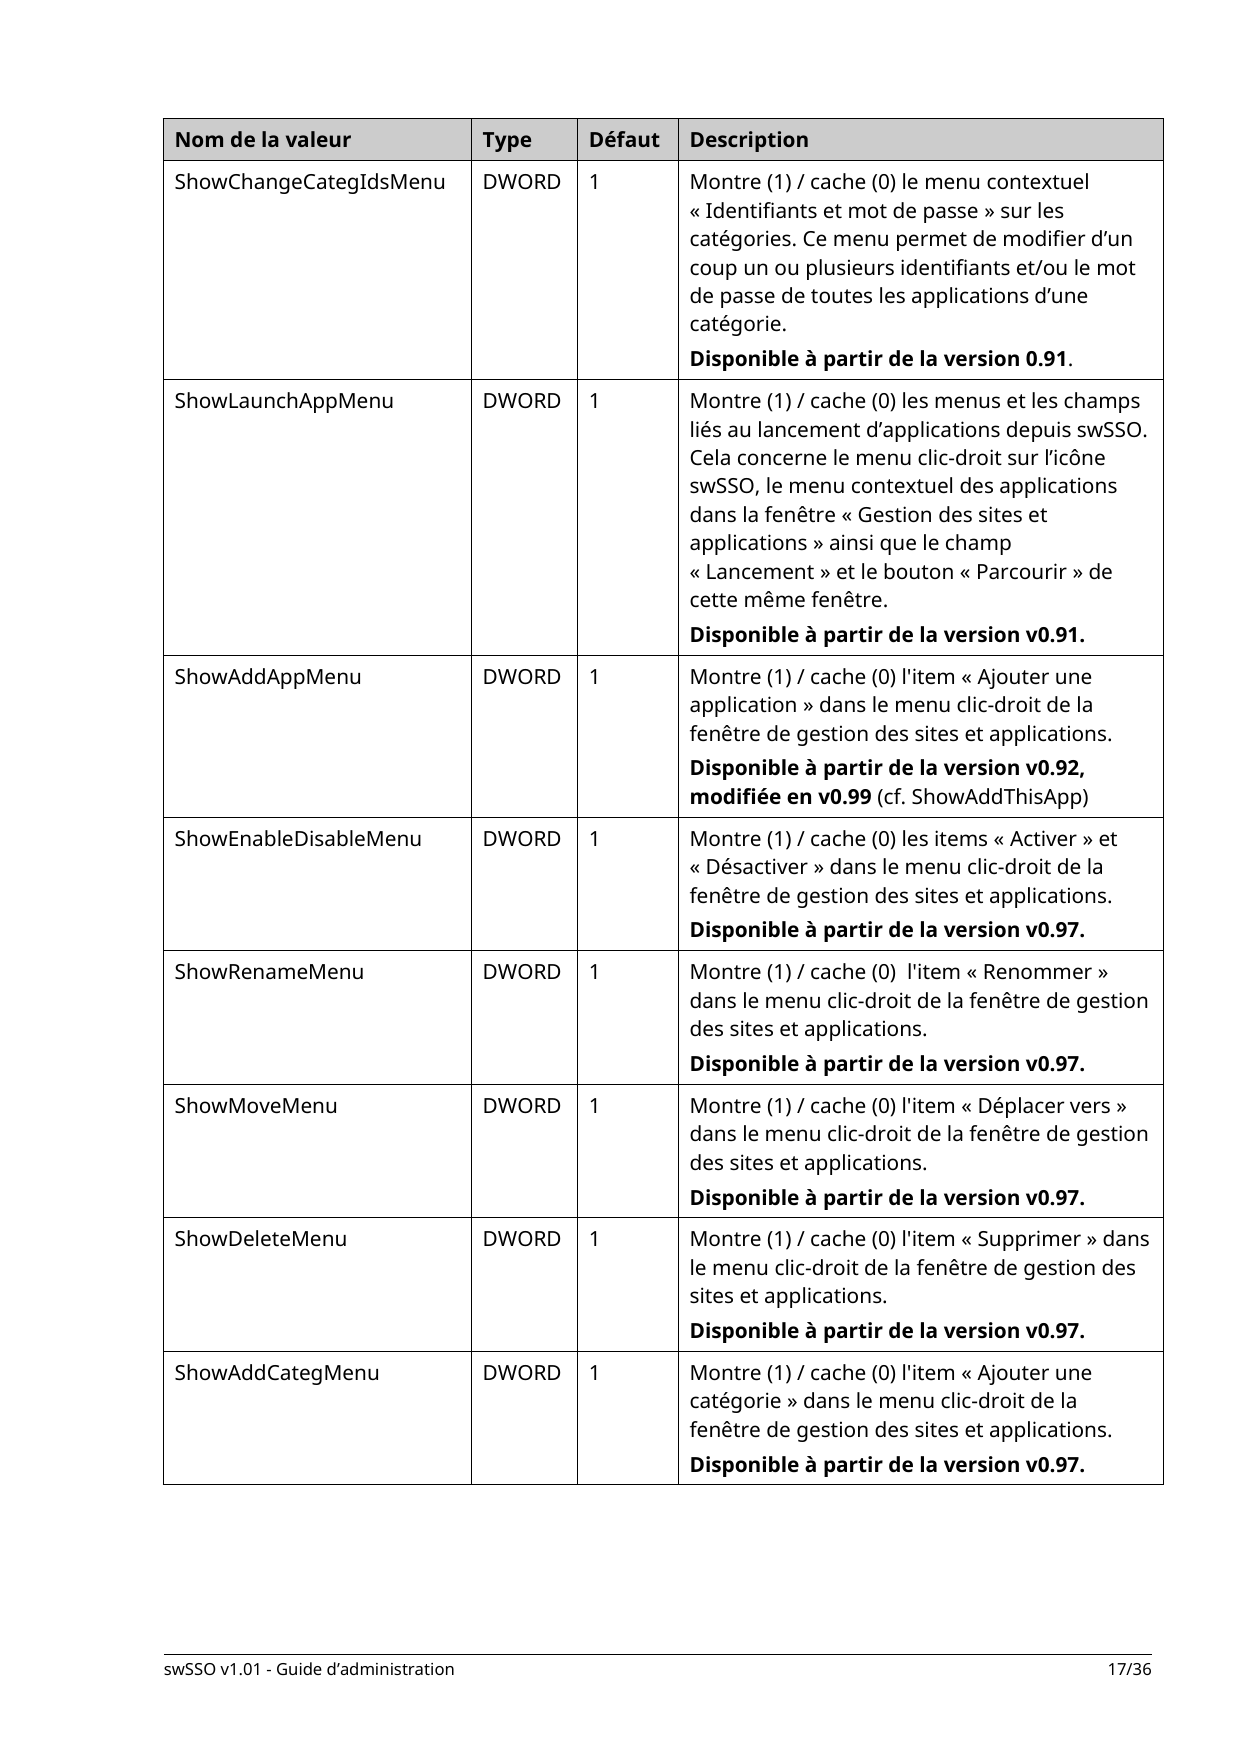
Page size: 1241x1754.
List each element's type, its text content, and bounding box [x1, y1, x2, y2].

table_cell ShowMoveMenu [164, 1085, 471, 1217]
table_cell Montre (1) / cache (0) l'item « Déplacer vers » dans le menu clic-droit de la fenêtre de gestion des sites et applications. Disponible à partir de la version v0.97. [679, 1085, 1163, 1217]
table_cell ShowAddAppMenu [164, 656, 471, 817]
table_header Type [472, 119, 577, 160]
table_cell 1 [578, 656, 678, 817]
table_cell ShowLaunchAppMenu [164, 380, 471, 655]
table_cell 1 [578, 818, 678, 950]
table_cell DWORD [472, 1085, 577, 1217]
table_cell Montre (1) / cache (0) l'item « Renommer » dans le menu clic-droit de la fenêtre de gestion des sites et applications. Disponible à partir de la version v0.97. [679, 951, 1163, 1084]
table_cell Montre (1) / cache (0) le menu contextuel « Identifiants et mot de passe » sur les catégories. Ce menu permet de modifier d’un coup un ou plusieurs identifiants et/ou le mot de passe de toutes les applications d’une catégorie. Disponible à partir de la version 0.91. [679, 161, 1163, 379]
table_cell 1 [578, 1218, 678, 1351]
table_cell DWORD [472, 656, 577, 817]
table_cell Montre (1) / cache (0) l'item « Ajouter une application » dans le menu clic-droit de la fenêtre de gestion des sites et applications. Disponible à partir de la version v0.92, modifiée en v0.99 (cf. ShowAddThisApp) [679, 656, 1163, 817]
table_cell Montre (1) / cache (0) les menus et les champs liés au lancement d’applications depuis swSSO. Cela concerne le menu clic-droit sur l’icône swSSO, le menu contextuel des applications dans la fenêtre « Gestion des sites et applications » ainsi que le champ « Lancement » et le bouton « Parcourir » de cette même fenêtre. Disponible à partir de la version v0.91. [679, 380, 1163, 655]
table_header Défaut [578, 119, 678, 160]
table_cell 1 [578, 161, 678, 379]
table_cell ShowDeleteMenu [164, 1218, 471, 1351]
table_cell DWORD [472, 818, 577, 950]
table_cell ShowAddCategMenu [164, 1352, 471, 1484]
table_cell DWORD [472, 380, 577, 655]
table_cell 1 [578, 951, 678, 1084]
table_header Nom de la valeur [164, 119, 471, 160]
table_cell ShowRenameMenu [164, 951, 471, 1084]
table_cell DWORD [472, 951, 577, 1084]
table_cell Montre (1) / cache (0) les items « Activer » et « Désactiver » dans le menu clic-droit de la fenêtre de gestion des sites et applications. Disponible à partir de la version v0.97. [679, 818, 1163, 950]
table_cell 1 [578, 380, 678, 655]
table_header Description [679, 119, 1163, 160]
table_cell 1 [578, 1085, 678, 1217]
table_cell DWORD [472, 1218, 577, 1351]
table_cell DWORD [472, 1352, 577, 1484]
table_cell ShowEnableDisableMenu [164, 818, 471, 950]
table_cell ShowChangeCategIdsMenu [164, 161, 471, 379]
table_cell Montre (1) / cache (0) l'item « Ajouter une catégorie » dans le menu clic-droit de la fenêtre de gestion des sites et applications. Disponible à partir de la version v0.97. [679, 1352, 1163, 1484]
table_cell 1 [578, 1352, 678, 1484]
table_cell DWORD [472, 161, 577, 379]
table_cell Montre (1) / cache (0) l'item « Supprimer » dans le menu clic-droit de la fenêtre de gestion des sites et applications. Disponible à partir de la version v0.97. [679, 1218, 1163, 1351]
